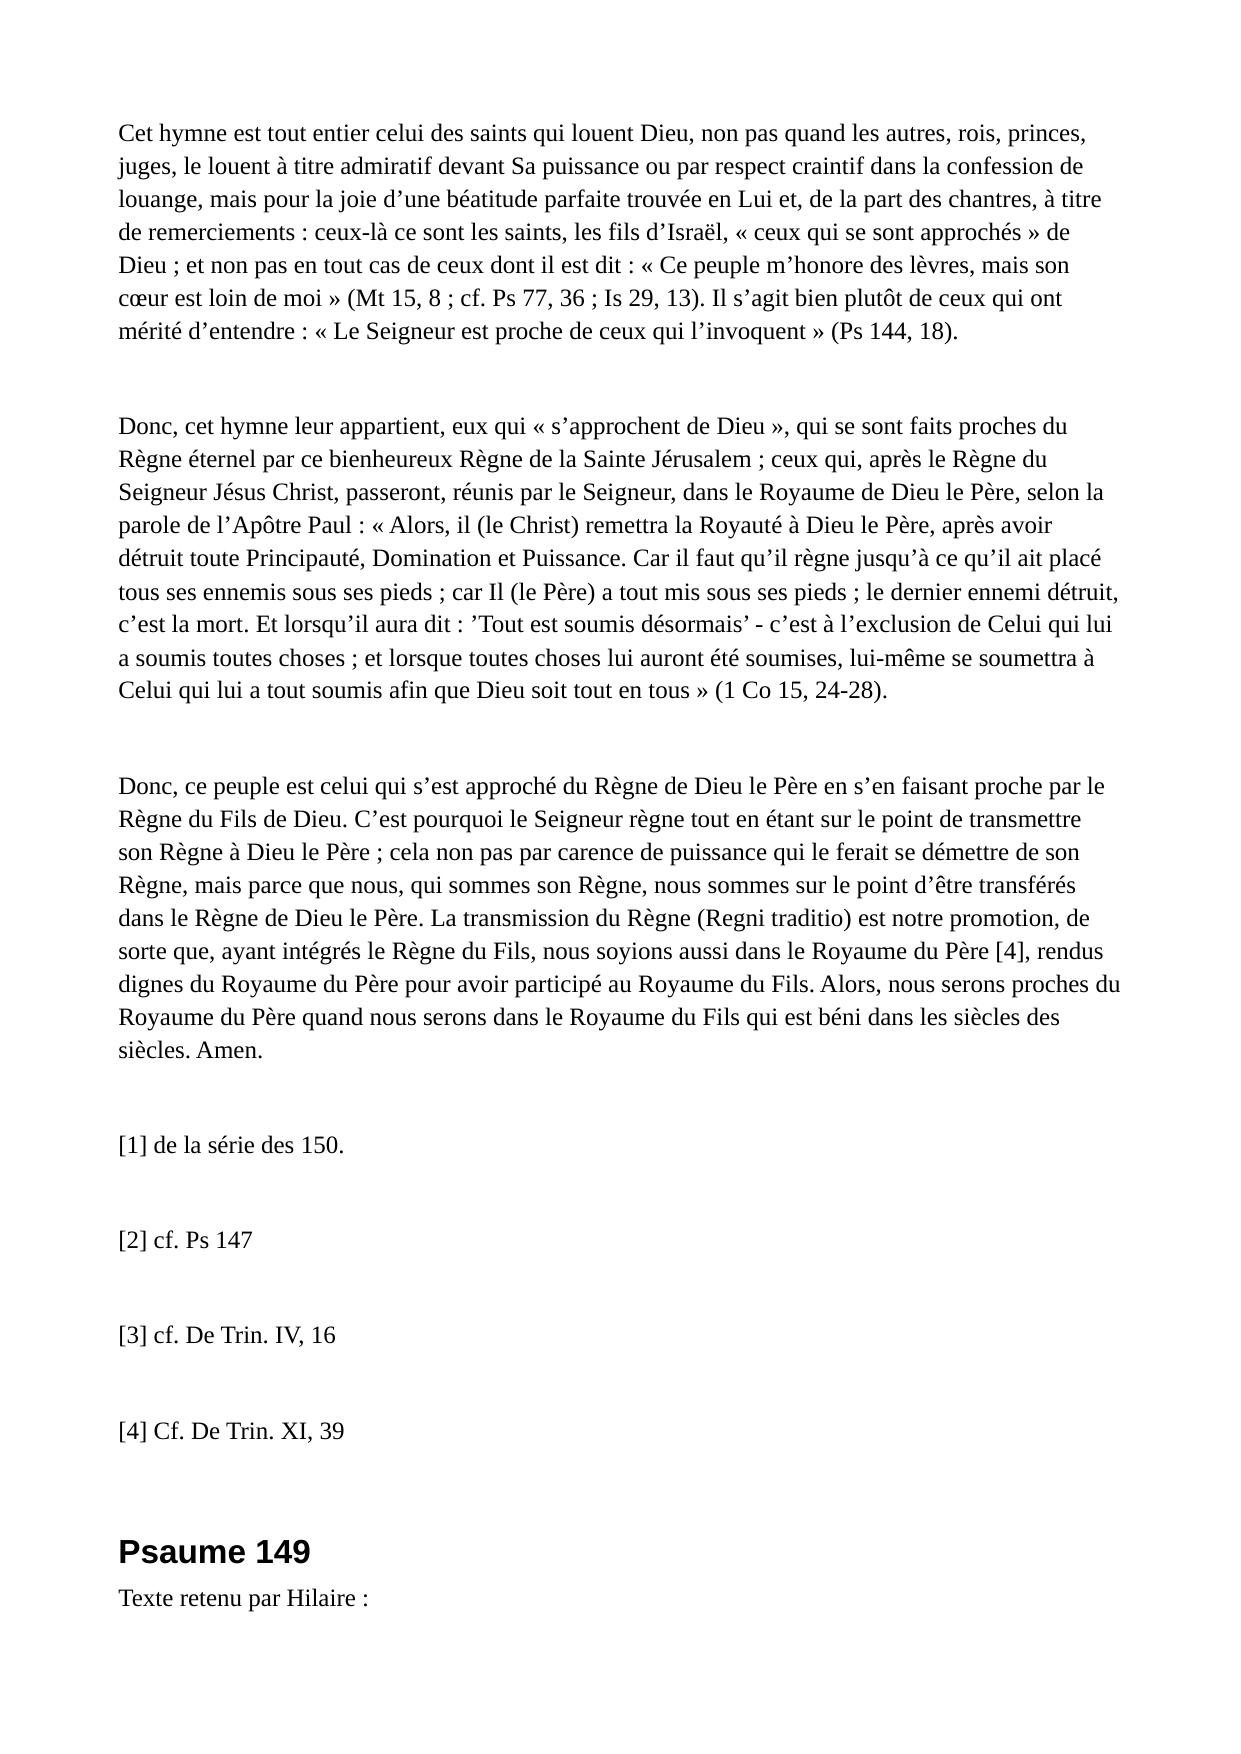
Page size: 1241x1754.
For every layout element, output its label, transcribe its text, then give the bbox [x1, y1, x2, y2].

text [4] Cf. De Trin. XI, 39 [118, 1416, 1122, 1444]
text Donc, ce peuple est celui qui s’est approché du Règne de Dieu le Père en s’en faisant proche par le Règne du Fils de Dieu. C’est pourquoi le Seigneur règne tout en étant sur le point de transmettre son Règne à Dieu le Père ; cela non pas par carence de puissance qui le ferait se démettre de son Règne, mais parce que nous, qui sommes son Règne, nous sommes sur le point d’être transférés dans le Règne de Dieu le Père. La transmission du Règne (Regni traditio) est notre promotion, de sorte que, ayant intégrés le Règne du Fils, nous soyions aussi dans le Royaume du Père [4], rendus dignes du Royaume du Père pour avoir participé au Royaume du Fils. Alors, nous serons proches du Royaume du Père quand nous serons dans le Royaume du Fils qui est béni dans les siècles des siècles. Amen. [118, 771, 1122, 1064]
subtitle Psaume 149 [118, 1532, 1122, 1570]
text [1] de la série des 150. [118, 1130, 1122, 1159]
text [3] cf. De Trin. IV, 16 [118, 1321, 1122, 1349]
text Cet hymne est tout entier celui des saints qui louent Dieu, non pas quand les autres, rois, princes, juges, le louent à titre admiratif devant Sa puissance ou par respect craintif dans la confession de louange, mais pour la joie d’une béatitude parfaite trouvée en Lui et, de la part des chantres, à titre de remerciements : ceux-là ce sont les saints, les fils d’Israël, « ceux qui se sont approchés » de Dieu ; et non pas en tout cas de ceux dont il est dit : « Ce peuple m’honore des lèvres, mais son cœur est loin de moi » (Mt 15, 8 ; cf. Ps 77, 36 ; Is 29, 13). Il s’agit bien plutôt de ceux qui ont mérité d’entendre : « Le Seigneur est proche de ceux qui l’invoquent » (Ps 144, 18). [118, 118, 1122, 345]
text Donc, cet hymne leur appartient, eux qui « s’approchent de Dieu », qui se sont faits proches du Règne éternel par ce bienheureux Règne de la Sainte Jérusalem ; ceux qui, après le Règne du Seigneur Jésus Christ, passeront, réunis par le Seigneur, dans le Royaume de Dieu le Père, selon la parole de l’Apôtre Paul : « Alors, il (le Christ) remettra la Royauté à Dieu le Père, après avoir détruit toute Principauté, Domination et Puissance. Car il faut qu’il règne jusqu’à ce qu’il ait placé tous ses ennemis sous ses pieds ; car Il (le Père) a tout mis sous ses pieds ; le dernier ennemi détruit, c’est la mort. Et lorsqu’il aura dit : ’Tout est soumis désormais’ - c’est à l’exclusion de Celui qui lui a soumis toutes choses ; et lorsque toutes choses lui auront été soumises, lui-même se soumettra à Celui qui lui a tout soumis afin que Dieu soit tout en tous » (1 Co 15, 24-28). [118, 411, 1122, 704]
text [2] cf. Ps 147 [118, 1225, 1122, 1254]
text Texte retenu par Hilaire : [118, 1583, 1122, 1612]
